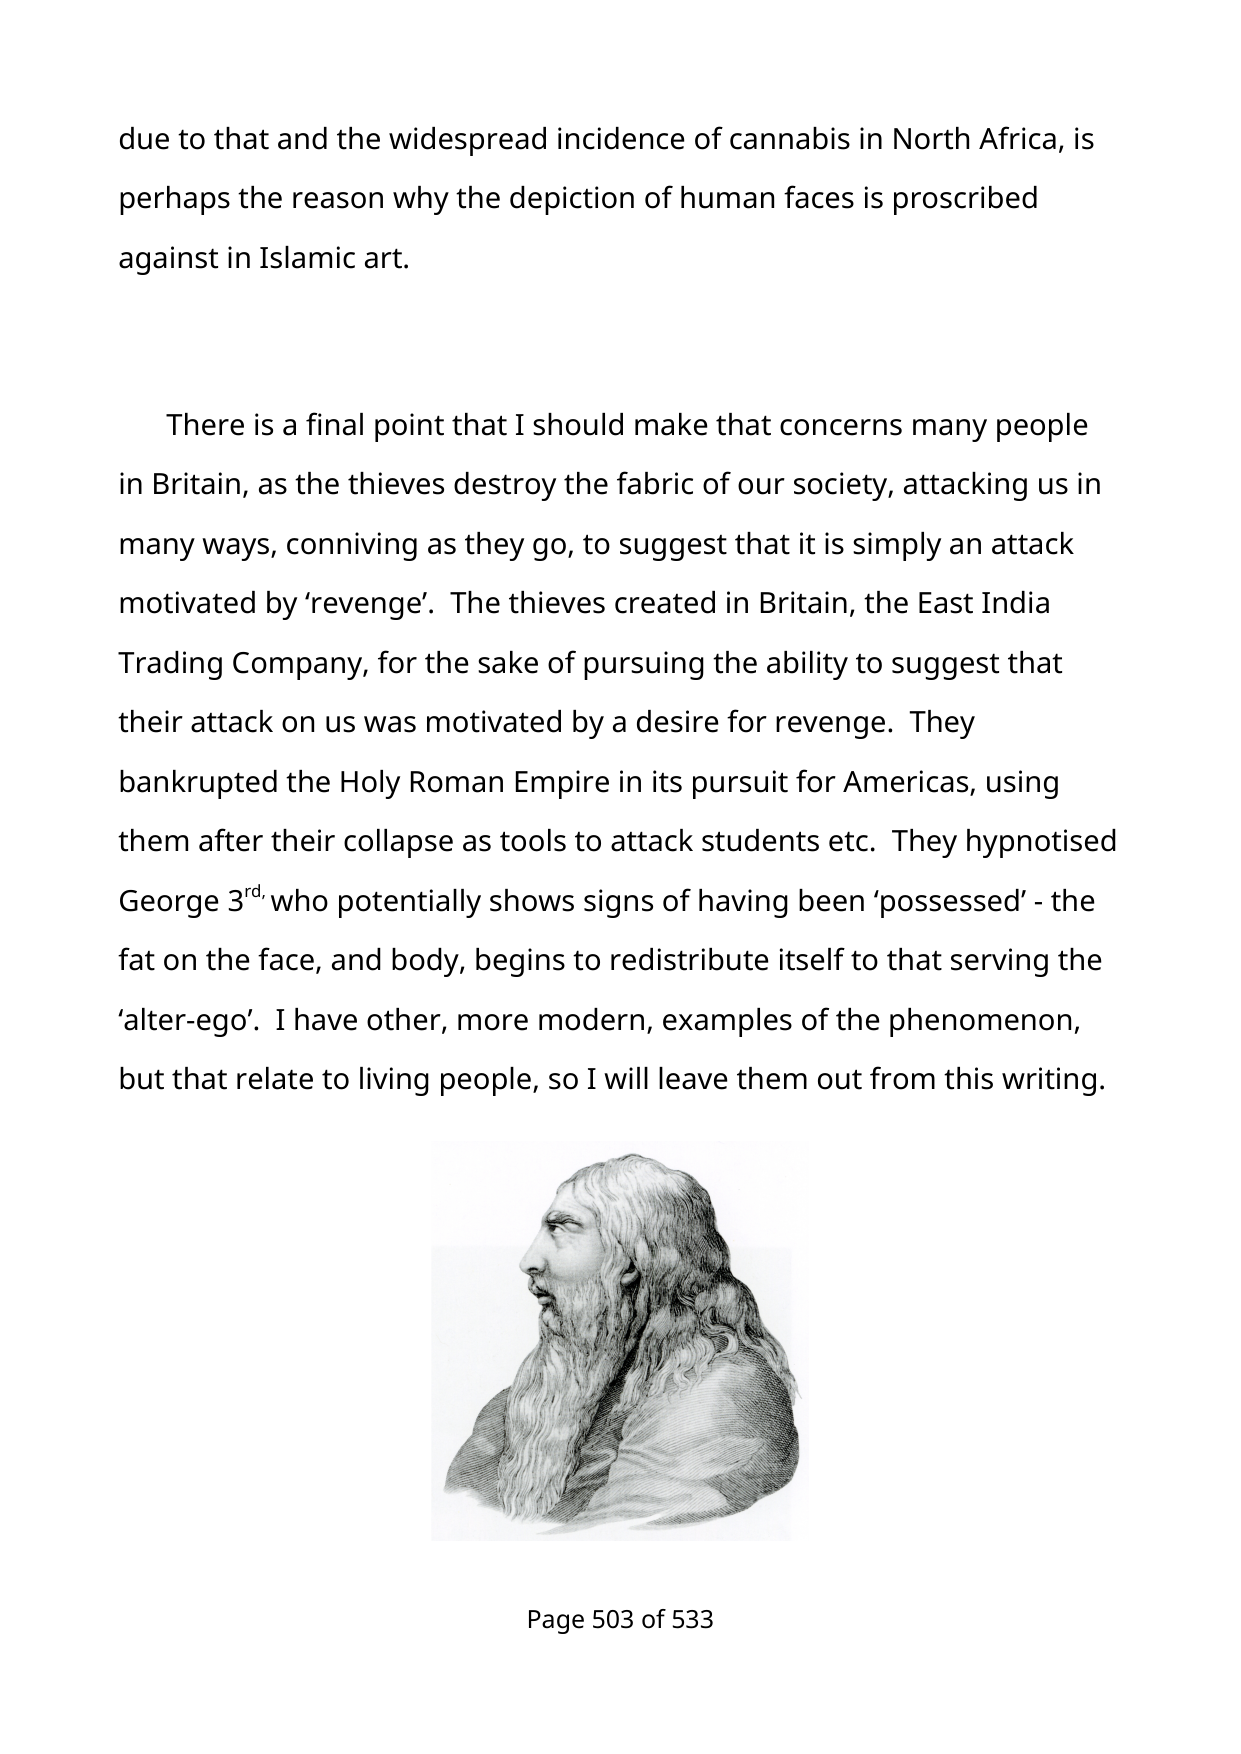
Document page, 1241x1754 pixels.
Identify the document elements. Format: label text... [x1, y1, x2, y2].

text There is a final point that I should make that concerns many people in Britain, as the thieves destroy the fabric of our society, attacking us in many ways, conniving as they go, to suggest that it is simply an attack motivated by ‘revenge’. The thieves created in Britain, the East India Trading Company, for the sake of pursuing the ability to suggest that their attack on us was motivated by a desire for revenge. They bankrupted the Holy Roman Empire in its pursuit for Americas, using them after their collapse as tools to attack students etc. They hypnotised George 3rd, who potentially shows signs of having been ‘possessed’ - the fat on the face, and body, begins to redistribute itself to that serving the ‘alter-ego’. I have other, more modern, examples of the phenomenon, but that relate to living people, so I will leave them out from this writing. [118, 404, 1122, 1098]
text due to that and the widespread incidence of cannabis in North Africa, is perhaps the reason why the depiction of human faces is proscribed against in Islamic art. [118, 118, 1122, 336]
picture [431, 1141, 809, 1541]
